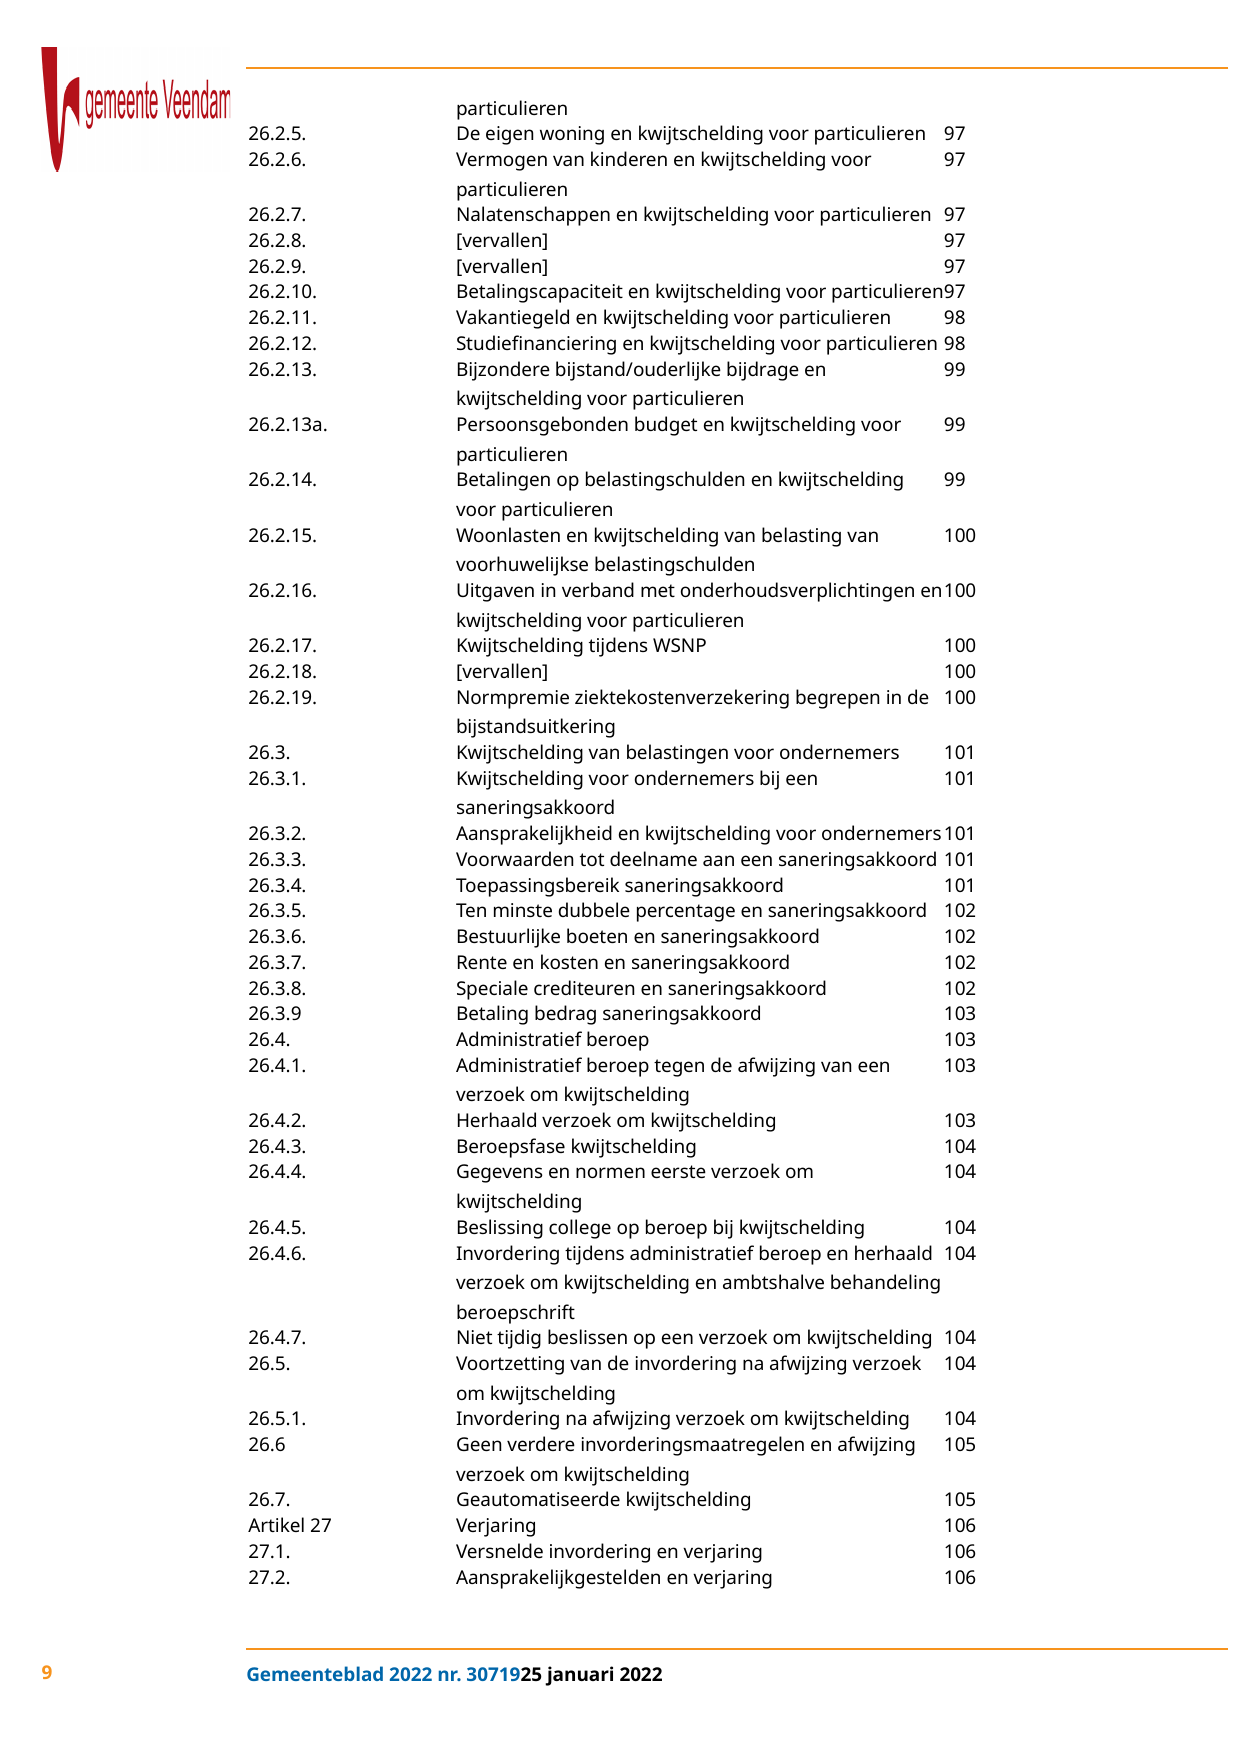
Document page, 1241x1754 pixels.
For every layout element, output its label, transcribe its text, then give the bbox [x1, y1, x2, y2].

table_cell 98 [944, 305, 1152, 330]
table_cell particulieren [456, 95, 944, 121]
table_cell 26.2.11. [248, 305, 456, 330]
table_cell 104 [944, 1406, 1152, 1431]
table_cell 103 [944, 1000, 1152, 1026]
table_cell 26.5. [248, 1350, 456, 1406]
table_cell 100 [944, 577, 1152, 632]
table_cell 101 [944, 820, 1152, 846]
table_cell Normpremie ziektekostenverzekering begrepen in de bijstandsuitkering [456, 684, 944, 739]
table_cell 106 [944, 1538, 1152, 1564]
table_cell 101 [944, 872, 1152, 897]
table_cell 26.2.9. [248, 253, 456, 279]
table_cell 102 [944, 923, 1152, 949]
table_cell Toepassingsbereik saneringsakkoord [456, 872, 944, 897]
table_cell 26.4.6. [248, 1240, 456, 1324]
table_cell 26.6 [248, 1431, 456, 1487]
picture [41, 47, 231, 172]
table_cell 26.5.1. [248, 1406, 456, 1431]
table_cell Invordering tijdens administratief beroep en herhaald verzoek om kwijtschelding en ambtshalve behandeling beroepschrift [456, 1240, 944, 1324]
table_cell 26.3.9 [248, 1000, 456, 1026]
table_cell 102 [944, 898, 1152, 923]
table_cell Administratief beroep [456, 1026, 944, 1052]
table_cell 101 [944, 765, 1152, 820]
table_cell Studiefinanciering en kwijtschelding voor particulieren [456, 330, 944, 356]
table_cell Versnelde invordering en verjaring [456, 1538, 944, 1564]
table_cell 26.3.5. [248, 898, 456, 923]
table_cell 26.2.12. [248, 330, 456, 356]
table_cell Persoonsgebonden budget en kwijtschelding voor particulieren [456, 411, 944, 467]
table_cell 97 [944, 227, 1152, 253]
table_cell Administratief beroep tegen de afwijzing van een verzoek om kwijtschelding [456, 1052, 944, 1107]
table_cell 104 [944, 1133, 1152, 1159]
table_cell 97 [944, 279, 1152, 304]
table_cell Geautomatiseerde kwijtschelding [456, 1487, 944, 1512]
table_cell [vervallen] [456, 227, 944, 253]
table_cell Uitgaven in verband met onderhoudsverplichtingen en kwijtschelding voor particulieren [456, 577, 944, 632]
table_cell 100 [944, 522, 1152, 577]
table_cell 26.4. [248, 1026, 456, 1052]
table_cell Betalingen op belastingschulden en kwijtschelding voor particulieren [456, 467, 944, 522]
table_cell 101 [944, 739, 1152, 765]
table_cell Bestuurlijke boeten en saneringsakkoord [456, 923, 944, 949]
table_cell Betalingscapaciteit en kwijtschelding voor particulieren [456, 279, 944, 304]
table_cell Kwijtschelding tijdens WSNP [456, 633, 944, 658]
table_cell 97 [944, 253, 1152, 279]
table_cell 26.2.14. [248, 467, 456, 522]
table_cell 27.2. [248, 1564, 456, 1589]
table_cell 97 [944, 202, 1152, 227]
table_cell Aansprakelijkheid en kwijtschelding voor ondernemers [456, 820, 944, 846]
table_cell 99 [944, 356, 1152, 411]
table_cell Bijzondere bijstand/ouderlijke bijdrage en kwijtschelding voor particulieren [456, 356, 944, 411]
table_cell 104 [944, 1240, 1152, 1324]
table_cell Vermogen van kinderen en kwijtschelding voor particulieren [456, 146, 944, 202]
table_cell 106 [944, 1564, 1152, 1589]
table_cell 26.3. [248, 739, 456, 765]
table_cell 26.4.5. [248, 1214, 456, 1240]
table_cell [vervallen] [456, 253, 944, 279]
table_cell 26.2.13. [248, 356, 456, 411]
table_cell 26.2.8. [248, 227, 456, 253]
table_cell Rente en kosten en saneringsakkoord [456, 949, 944, 975]
table_cell Voorwaarden tot deelname aan een saneringsakkoord [456, 846, 944, 872]
table_cell 100 [944, 684, 1152, 739]
table_cell 102 [944, 975, 1152, 1000]
table_cell 26.3.8. [248, 975, 456, 1000]
table_cell 26.2.19. [248, 684, 456, 739]
table_cell 26.4.1. [248, 1052, 456, 1107]
table_cell 26.4.7. [248, 1325, 456, 1350]
table_cell 102 [944, 949, 1152, 975]
table_cell 27.1. [248, 1538, 456, 1564]
table_cell Ten minste dubbele percentage en saneringsakkoord [456, 898, 944, 923]
table_cell 26.2.7. [248, 202, 456, 227]
table_cell 105 [944, 1487, 1152, 1512]
table_cell 26.2.13a. [248, 411, 456, 467]
table_cell Gegevens en normen eerste verzoek om kwijtschelding [456, 1159, 944, 1214]
table_cell 26.3.2. [248, 820, 456, 846]
table_cell 104 [944, 1159, 1152, 1214]
table_cell 99 [944, 411, 1152, 467]
table_cell 104 [944, 1325, 1152, 1350]
table_cell Niet tijdig beslissen op een verzoek om kwijtschelding [456, 1325, 944, 1350]
table_cell 103 [944, 1052, 1152, 1107]
table_cell 26.3.4. [248, 872, 456, 897]
table_cell [248, 95, 456, 121]
table_cell 26.3.1. [248, 765, 456, 820]
table_cell Nalatenschappen en kwijtschelding voor particulieren [456, 202, 944, 227]
table_cell 26.2.17. [248, 633, 456, 658]
table_cell 98 [944, 330, 1152, 356]
table_cell 26.7. [248, 1487, 456, 1512]
table_cell Invordering na afwijzing verzoek om kwijtschelding [456, 1406, 944, 1431]
table_cell 103 [944, 1107, 1152, 1133]
table_cell [944, 95, 1152, 121]
table_cell 103 [944, 1026, 1152, 1052]
table_cell 104 [944, 1350, 1152, 1406]
table_cell 26.2.18. [248, 658, 456, 684]
table_cell Beroepsfase kwijtschelding [456, 1133, 944, 1159]
table_cell 26.4.4. [248, 1159, 456, 1214]
table_cell De eigen woning en kwijtschelding voor particulieren [456, 121, 944, 146]
table_cell 97 [944, 121, 1152, 146]
table_cell 26.3.6. [248, 923, 456, 949]
table_cell 101 [944, 846, 1152, 872]
table_cell Geen verdere invorderingsmaatregelen en afwijzing verzoek om kwijtschelding [456, 1431, 944, 1487]
table_cell Aansprakelijkgestelden en verjaring [456, 1564, 944, 1589]
table_cell 26.2.6. [248, 146, 456, 202]
table_cell Woonlasten en kwijtschelding van belasting van voorhuwelijkse belastingschulden [456, 522, 944, 577]
table_cell 97 [944, 146, 1152, 202]
table_cell Voortzetting van de invordering na afwijzing verzoek om kwijtschelding [456, 1350, 944, 1406]
table_cell Herhaald verzoek om kwijtschelding [456, 1107, 944, 1133]
table_cell 100 [944, 658, 1152, 684]
table_cell Kwijtschelding voor ondernemers bij een saneringsakkoord [456, 765, 944, 820]
table_cell 26.2.5. [248, 121, 456, 146]
table_cell [vervallen] [456, 658, 944, 684]
table_cell 26.3.3. [248, 846, 456, 872]
table_cell Vakantiegeld en kwijtschelding voor particulieren [456, 305, 944, 330]
table_cell Speciale crediteuren en saneringsakkoord [456, 975, 944, 1000]
table_cell Beslissing college op beroep bij kwijtschelding [456, 1214, 944, 1240]
table_cell 26.2.10. [248, 279, 456, 304]
table_cell 26.2.15. [248, 522, 456, 577]
table_cell 104 [944, 1214, 1152, 1240]
table_cell Betaling bedrag saneringsakkoord [456, 1000, 944, 1026]
table_cell 26.2.16. [248, 577, 456, 632]
table_cell 26.4.3. [248, 1133, 456, 1159]
table_cell 26.3.7. [248, 949, 456, 975]
table_cell Kwijtschelding van belastingen voor ondernemers [456, 739, 944, 765]
table_cell 106 [944, 1513, 1152, 1538]
table_cell 100 [944, 633, 1152, 658]
table_cell Verjaring [456, 1513, 944, 1538]
table_cell 105 [944, 1431, 1152, 1487]
table_cell Artikel 27 [248, 1513, 456, 1538]
table_cell 26.4.2. [248, 1107, 456, 1133]
table_cell 99 [944, 467, 1152, 522]
